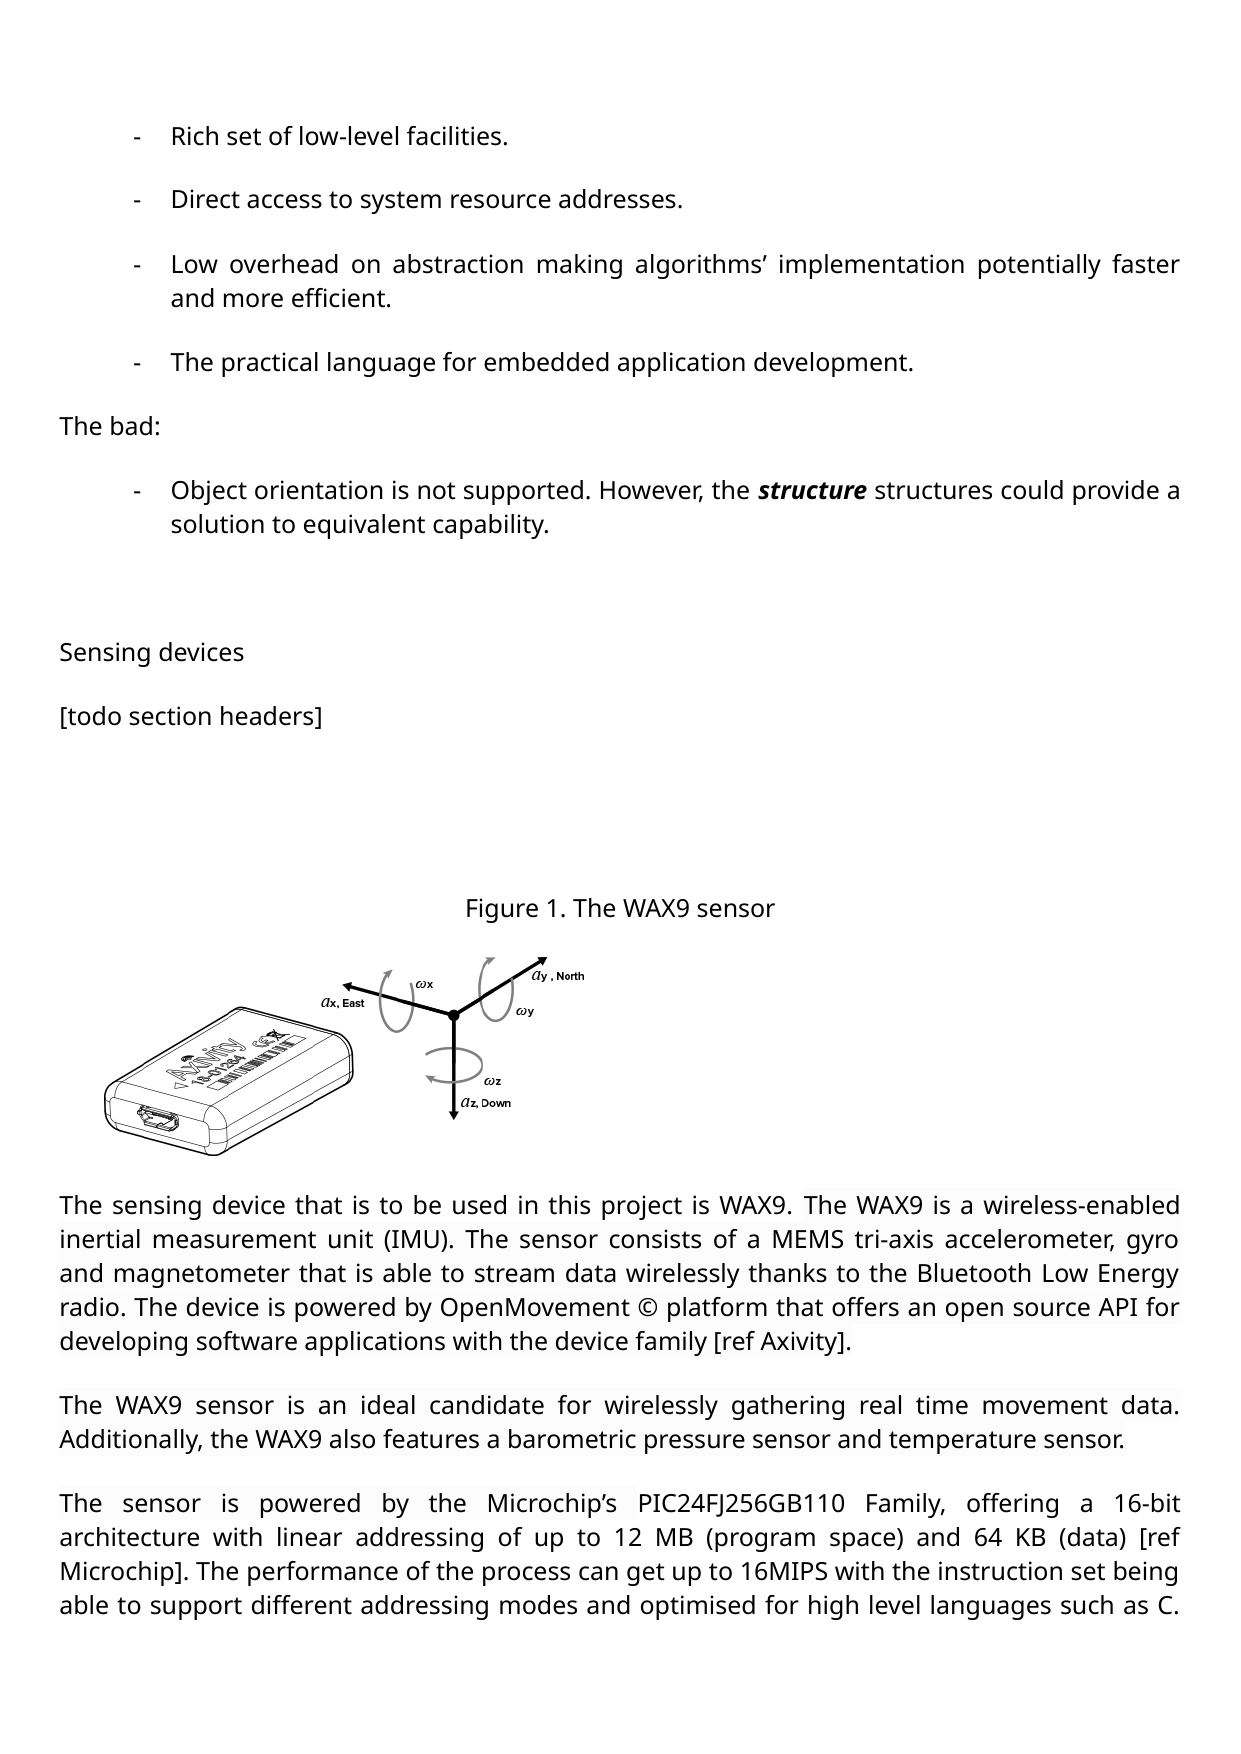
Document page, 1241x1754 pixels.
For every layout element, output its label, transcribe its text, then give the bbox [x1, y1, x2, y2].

list Object orientation is not supported. However, the structure structures could provide a solution to equivalent capability. [133, 472, 1181, 541]
text [todo section headers] [59, 699, 1181, 733]
text The bad: [59, 408, 1181, 442]
list Rich set of low-level facilities. [133, 118, 1181, 152]
text The WAX9 sensor is an ideal candidate for wirelessly gathering real time movement data. Additionally, the WAX9 also features a barometric pressure sensor and temperature sensor. [59, 1388, 1181, 1456]
list The practical language for embedded application development. [133, 344, 1181, 378]
text The sensing device that is to be used in this project is WAX9. The WAX9 is a wireless-enabled inertial measurement unit (IMU). The sensor consists of a MEMS tri-axis accelerometer, gyro and magnetometer that is able to stream data wirelessly thanks to the Bluetooth Low Energy radio. The device is powered by OpenMovement © platform that offers an open source API for developing software applications with the device family [ref Axivity]. [59, 1187, 1181, 1358]
text Sensing devices [59, 635, 1181, 669]
text Figure 1. The WAX9 sensor [59, 891, 1181, 925]
list Direct access to system resource addresses. [133, 182, 1181, 216]
list Low overhead on abstraction making algorithms’ implementation potentially faster and more efficient. [133, 246, 1181, 314]
text The sensor is powered by the Microchip’s PIC24FJ256GB110 Family, offering a 16-bit architecture with linear addressing of up to 12 MB (program space) and 64 KB (data) [ref Microchip]. The performance of the process can get up to 16MIPS with the instruction set being able to support different addressing modes and optimised for high level languages such as C. [59, 1486, 1181, 1622]
